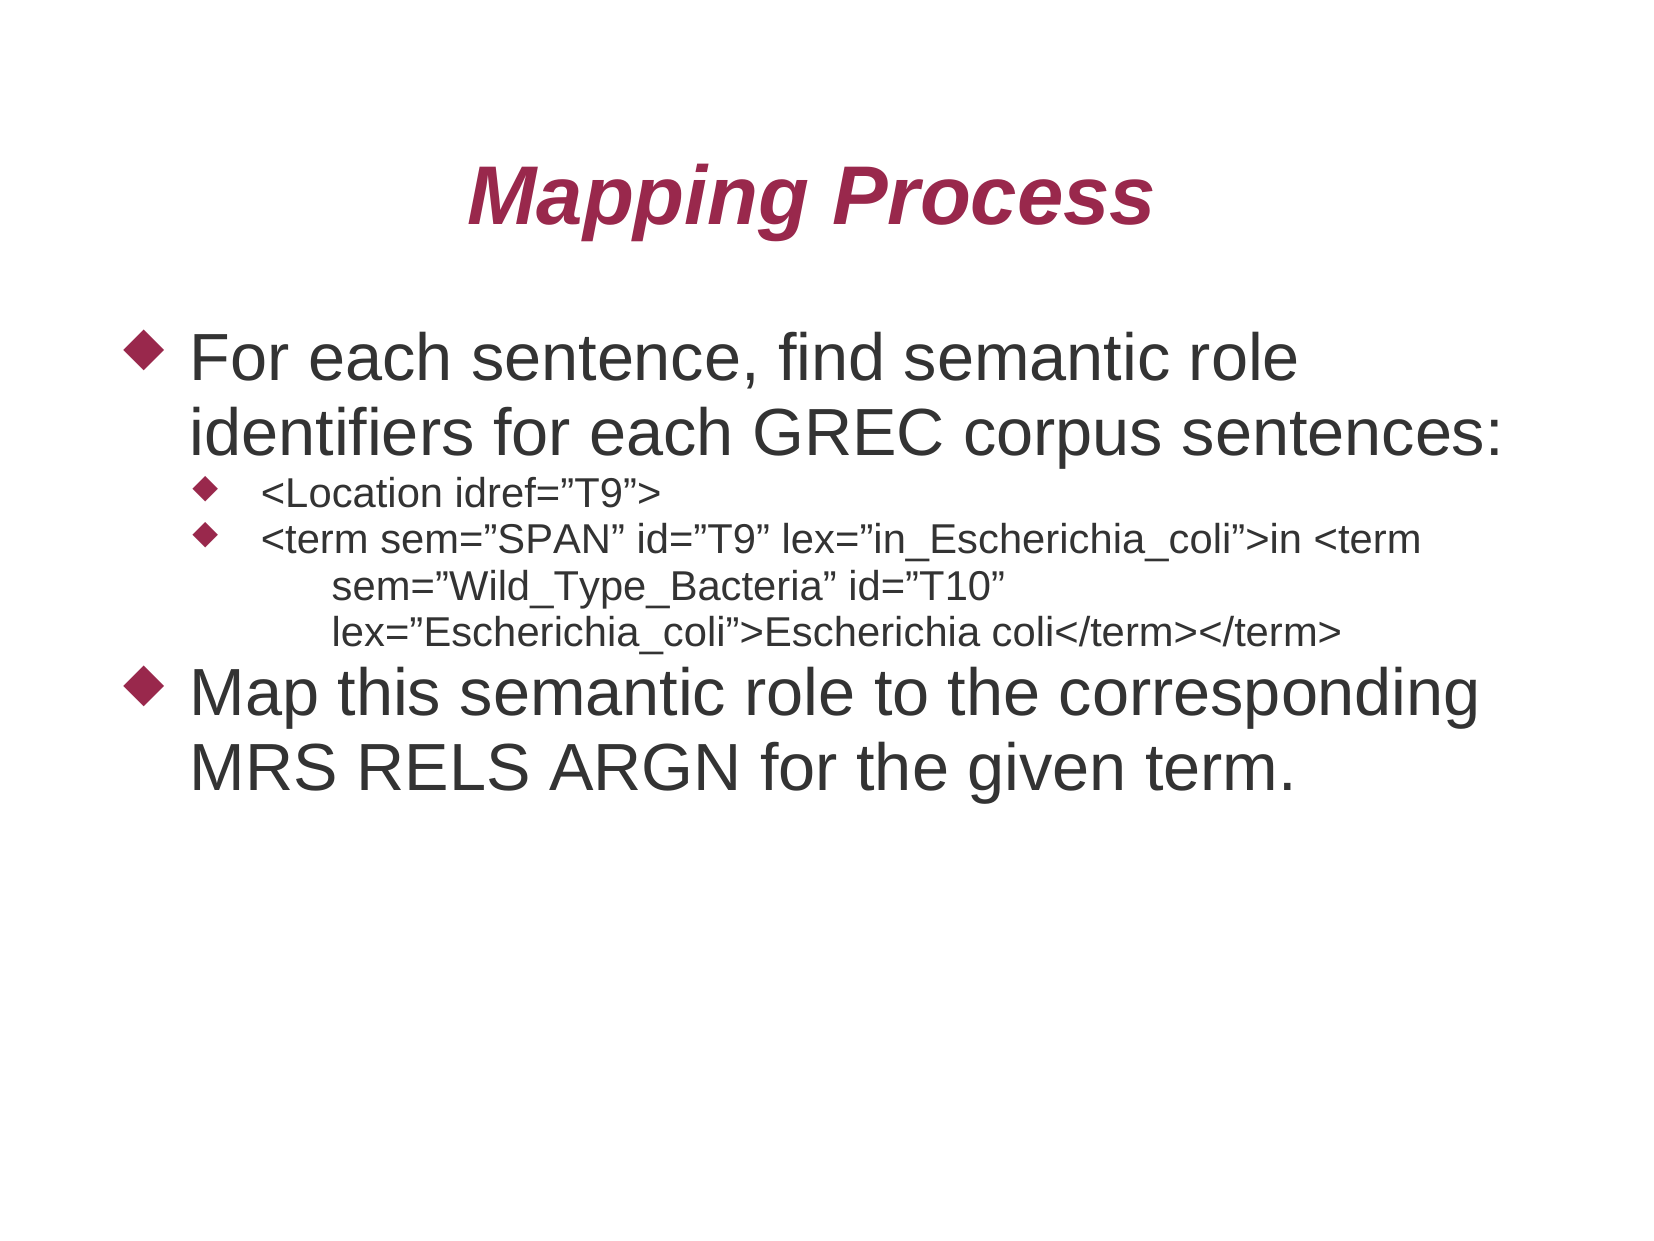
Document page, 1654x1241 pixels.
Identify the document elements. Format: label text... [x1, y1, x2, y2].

list For each sentence, find semantic role identifiers for each GREC corpus sentences: <Location idref=”T9”> <term sem=”SPAN” id=”T9” lex=”in_Escherichia_coli”>in <term sem=”Wild_Type_Bacteria” id=”T10” lex=”Escherichia_coli”>Escherichia coli</term></term> Map this semantic role to the corresponding MRS RELS ARGN for the given term. [107, 319, 1561, 1040]
title Mapping Process [118, 112, 1506, 281]
